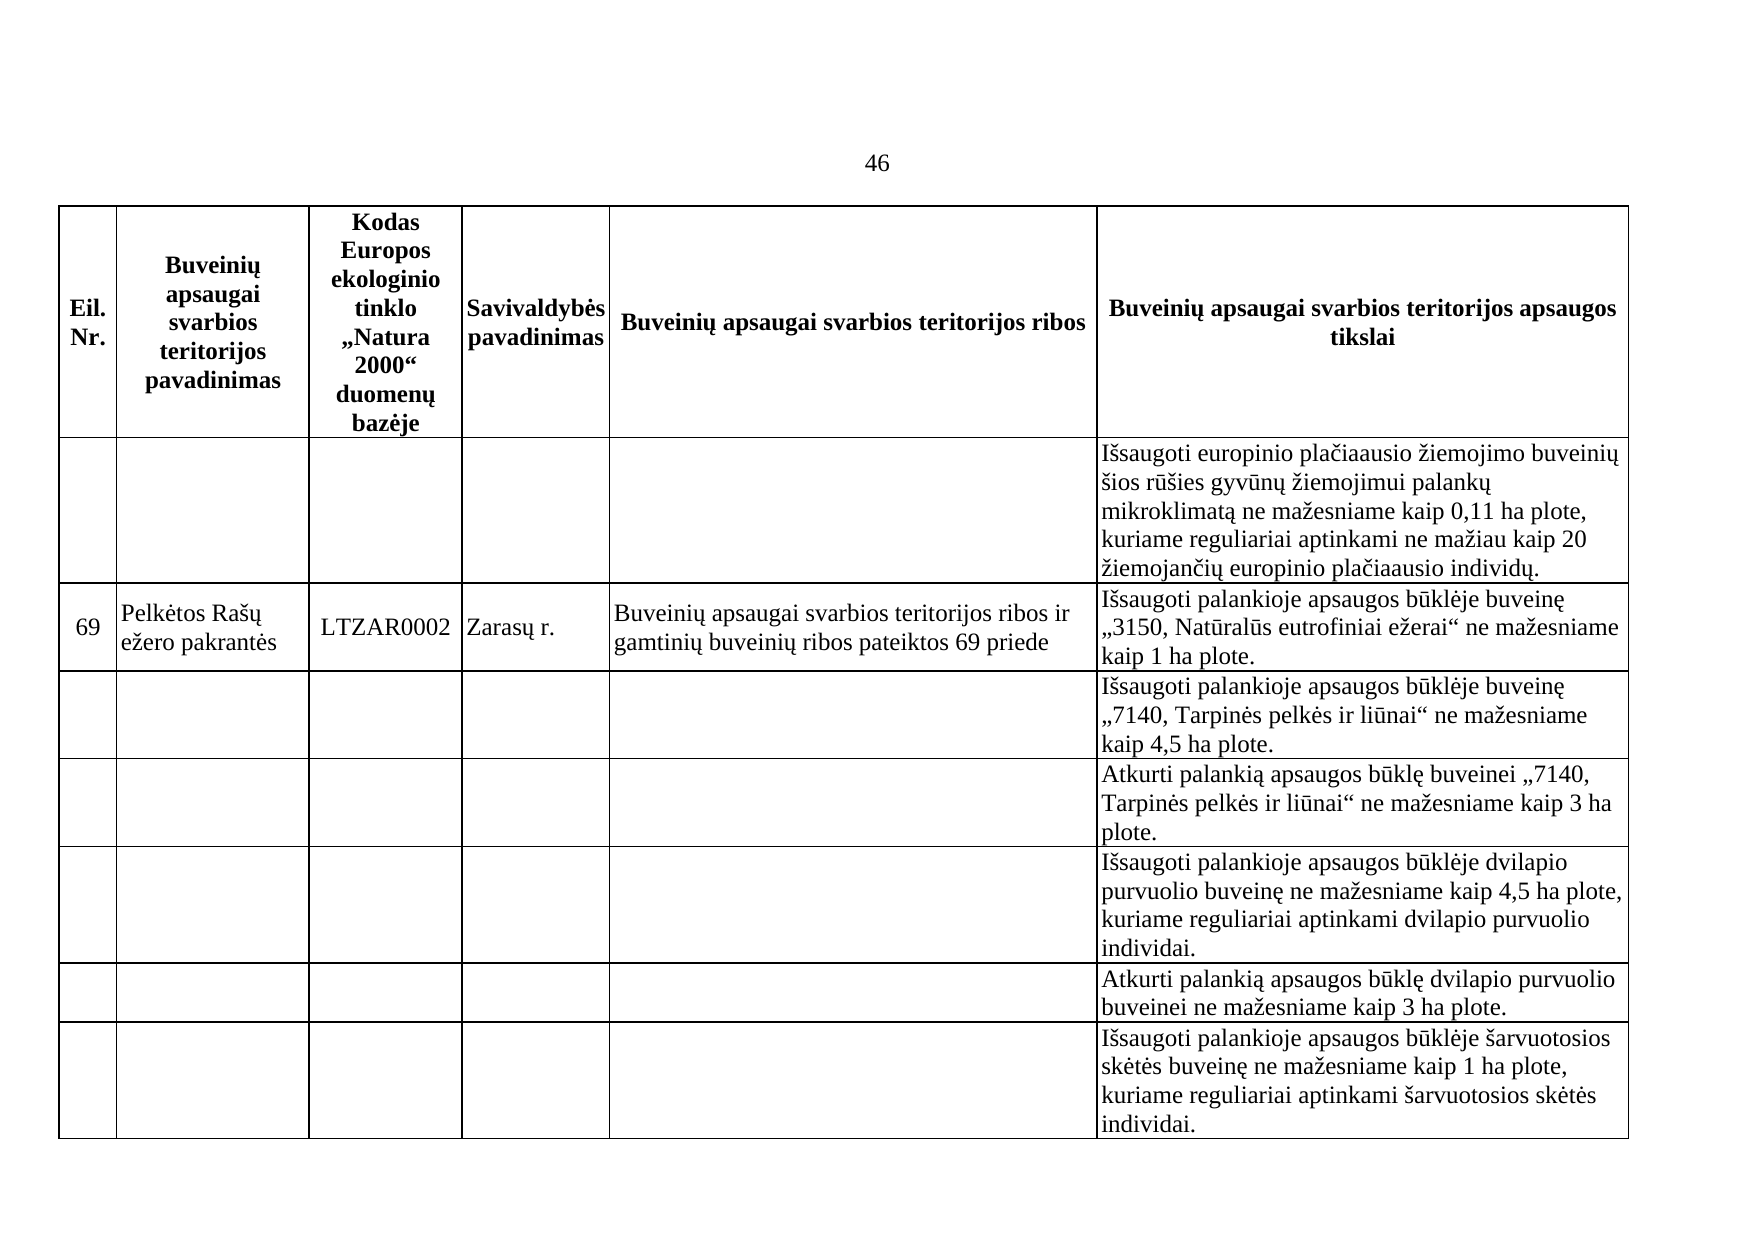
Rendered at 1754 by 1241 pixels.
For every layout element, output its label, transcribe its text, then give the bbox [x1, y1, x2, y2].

table_cell [310, 759, 461, 846]
table_cell [610, 438, 1096, 582]
table_header Buveinių apsaugai svarbios teritorijos apsaugos tikslai [1098, 207, 1628, 437]
table_cell 69 [60, 584, 116, 670]
table_cell [610, 759, 1096, 846]
table_cell [610, 847, 1096, 962]
table_cell Išsaugoti palankioje apsaugos būklėje dvilapio purvuolio buveinę ne mažesniame kaip 4,5 ha plote, kuriame reguliariai aptinkami dvilapio purvuolio individai. [1098, 847, 1628, 962]
table_cell [310, 438, 461, 582]
table_cell [310, 1023, 461, 1138]
table_cell [463, 438, 609, 582]
table_cell [60, 759, 116, 846]
table_cell [310, 847, 461, 962]
table_cell Atkurti palankią apsaugos būklę buveinei „7140, Tarpinės pelkės ir liūnai“ ne mažesniame kaip 3 ha plote. [1098, 759, 1628, 846]
table_cell Buveinių apsaugai svarbios teritorijos ribos ir gamtinių buveinių ribos pateiktos 69 priede [610, 584, 1096, 670]
table_cell [610, 672, 1096, 758]
table_cell Išsaugoti palankioje apsaugos būklėje buveinę „7140, Tarpinės pelkės ir liūnai“ ne mažesniame kaip 4,5 ha plote. [1098, 672, 1628, 758]
table_cell [310, 672, 461, 758]
table_cell [60, 964, 116, 1021]
table_cell [610, 1023, 1096, 1138]
table_header Buveinių apsaugai svarbios teritorijos ribos [610, 207, 1096, 437]
table_cell LTZAR0002 [310, 584, 461, 670]
table_cell [463, 847, 609, 962]
table_cell Išsaugoti palankioje apsaugos būklėje buveinę „3150, Natūralūs eutrofiniai ežerai“ ne mažesniame kaip 1 ha plote. [1098, 584, 1628, 670]
table_cell [463, 964, 609, 1021]
table_cell [117, 438, 308, 582]
table_header Eil. Nr. [60, 207, 116, 437]
table_cell [60, 847, 116, 962]
table_cell [117, 672, 308, 758]
table_cell Pelkėtos Rašų ežero pakrantės [117, 584, 308, 670]
table_header Kodas Europos ekologinio tinklo „Natura 2000“ duomenų bazėje [310, 207, 461, 437]
table_cell [610, 964, 1096, 1021]
table_header Savivaldybės pavadinimas [463, 207, 609, 437]
table_cell [463, 759, 609, 846]
table_cell [117, 1023, 308, 1138]
table_cell Išsaugoti palankioje apsaugos būklėje šarvuotosios skėtės buveinę ne mažesniame kaip 1 ha plote, kuriame reguliariai aptinkami šarvuotosios skėtės individai. [1098, 1023, 1628, 1138]
table_cell [60, 438, 116, 582]
table_cell Išsaugoti europinio plačiaausio žiemojimo buveinių šios rūšies gyvūnų žiemojimui palankų mikroklimatą ne mažesniame kaip 0,11 ha plote, kuriame reguliariai aptinkami ne mažiau kaip 20 žiemojančių europinio plačiaausio individų. [1098, 438, 1628, 582]
table_cell Zarasų r. [463, 584, 609, 670]
table_cell [117, 964, 308, 1021]
table_cell [463, 672, 609, 758]
table_cell [463, 1023, 609, 1138]
table_cell [60, 672, 116, 758]
table_cell [310, 964, 461, 1021]
table_cell [117, 759, 308, 846]
table_cell Atkurti palankią apsaugos būklę dvilapio purvuolio buveinei ne mažesniame kaip 3 ha plote. [1098, 964, 1628, 1021]
table_header Buveinių apsaugai svarbios teritorijos pavadinimas [117, 207, 308, 437]
table_cell [60, 1023, 116, 1138]
table_cell [117, 847, 308, 962]
